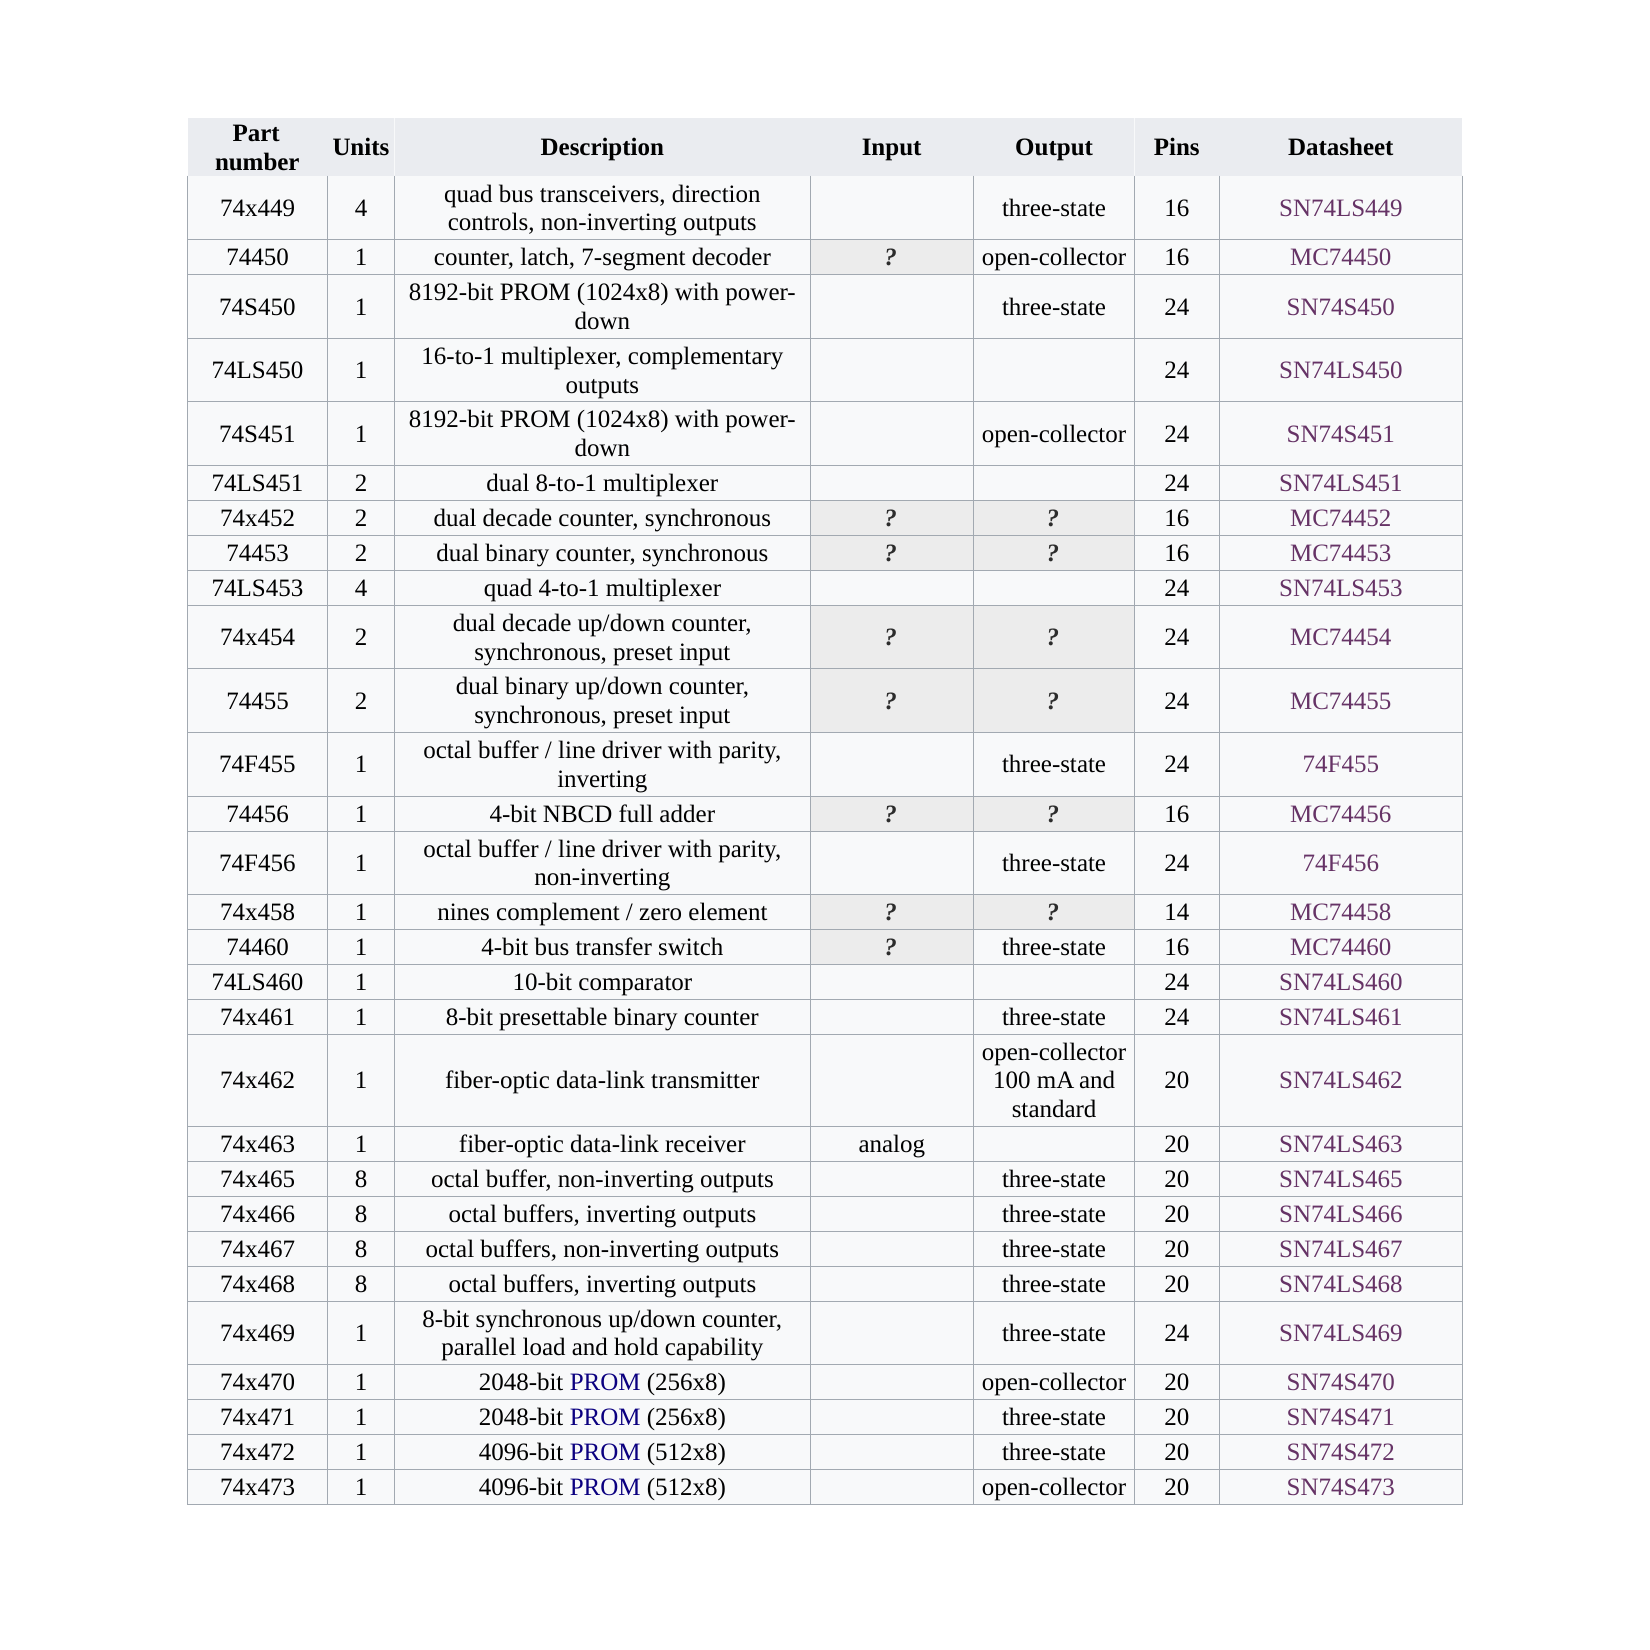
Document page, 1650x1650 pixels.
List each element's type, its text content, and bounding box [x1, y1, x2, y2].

table_cell 16 [1135, 240, 1219, 274]
table_cell MC74460 [1220, 930, 1462, 964]
table_cell octal buffers, inverting outputs [395, 1267, 810, 1301]
table_cell 1 [328, 1400, 394, 1434]
table_cell 74x465 [188, 1162, 327, 1196]
table_cell 24 [1135, 402, 1219, 465]
table_cell ? [811, 501, 973, 535]
table_cell 16 [1135, 536, 1219, 570]
table_cell [811, 1400, 973, 1434]
table_cell ? [974, 669, 1134, 732]
table_cell 8 [328, 1267, 394, 1301]
table_cell 24 [1135, 571, 1219, 605]
table_cell 14 [1135, 895, 1219, 929]
table_cell SN74LS450 [1220, 339, 1462, 401]
table_cell 16 [1135, 176, 1219, 239]
table_cell three-state [974, 1400, 1134, 1434]
table_cell octal buffers, non-inverting outputs [395, 1232, 810, 1266]
table_cell 8 [328, 1232, 394, 1266]
table_cell fiber-optic data-link receiver [395, 1127, 810, 1161]
table_cell 2 [328, 536, 394, 570]
table_cell 24 [1135, 965, 1219, 999]
table_cell 16 [1135, 501, 1219, 535]
table_cell 20 [1135, 1267, 1219, 1301]
table_cell 74F455 [188, 733, 327, 796]
table_cell 1 [328, 832, 394, 894]
table_cell 74x471 [188, 1400, 327, 1434]
table_cell SN74LS469 [1220, 1302, 1462, 1364]
table_cell 4 [328, 176, 394, 239]
table_cell 20 [1135, 1035, 1219, 1126]
table_cell three-state [974, 1267, 1134, 1301]
table_cell 74x454 [188, 606, 327, 668]
table_cell ? [811, 536, 973, 570]
table_cell 1 [328, 930, 394, 964]
table_cell three-state [974, 733, 1134, 796]
table_cell 8 [328, 1162, 394, 1196]
table_cell three-state [974, 1435, 1134, 1469]
table_cell 20 [1135, 1127, 1219, 1161]
table_cell 1 [328, 1035, 394, 1126]
table_cell [811, 832, 973, 894]
table_cell dual binary counter, synchronous [395, 536, 810, 570]
table_cell [974, 571, 1134, 605]
table_cell [811, 1000, 973, 1034]
table_cell SN74LS461 [1220, 1000, 1462, 1034]
table_cell 2 [328, 466, 394, 500]
table_cell octal buffers, inverting outputs [395, 1197, 810, 1231]
table_cell 1 [328, 1435, 394, 1469]
table_cell [974, 1127, 1134, 1161]
table_cell [811, 339, 973, 401]
table_cell 74x470 [188, 1365, 327, 1399]
table_cell 74F456 [1220, 832, 1462, 894]
table_cell ? [974, 536, 1134, 570]
table_cell SN74LS460 [1220, 965, 1462, 999]
table_cell 74455 [188, 669, 327, 732]
table_cell counter, latch, 7-segment decoder [395, 240, 810, 274]
table_cell [811, 1232, 973, 1266]
table_cell ? [811, 240, 973, 274]
table_cell three-state [974, 1232, 1134, 1266]
table_cell SN74LS453 [1220, 571, 1462, 605]
table_cell MC74450 [1220, 240, 1462, 274]
table_cell 1 [328, 339, 394, 401]
table_cell 20 [1135, 1162, 1219, 1196]
table_cell [811, 275, 973, 338]
table_cell [974, 339, 1134, 401]
table_cell SN74S472 [1220, 1435, 1462, 1469]
table_cell dual binary up/down counter, synchronous, preset input [395, 669, 810, 732]
table_cell 8-bit synchronous up/down counter, parallel load and hold capability [395, 1302, 810, 1364]
table_header Input [810, 118, 973, 176]
table_cell open-collector [974, 402, 1134, 465]
table_cell 74x461 [188, 1000, 327, 1034]
table_cell SN74LS466 [1220, 1197, 1462, 1231]
table_cell [811, 1162, 973, 1196]
table_cell three-state [974, 1000, 1134, 1034]
table_cell ? [974, 797, 1134, 831]
table_cell 1 [328, 1302, 394, 1364]
table_cell 74x462 [188, 1035, 327, 1126]
table_cell [974, 965, 1134, 999]
table_cell three-state [974, 1197, 1134, 1231]
table_cell 74x473 [188, 1470, 327, 1504]
table_cell SN74S450 [1220, 275, 1462, 338]
table_cell 10-bit comparator [395, 965, 810, 999]
table_cell 4 [328, 571, 394, 605]
table_cell 4096-bit PROM (512x8) [395, 1470, 810, 1504]
table_cell 1 [328, 895, 394, 929]
table_cell SN74LS465 [1220, 1162, 1462, 1196]
table_header Units [327, 118, 394, 176]
table_cell MC74454 [1220, 606, 1462, 668]
table_cell SN74S451 [1220, 402, 1462, 465]
table_cell ? [811, 797, 973, 831]
table_cell [811, 1302, 973, 1364]
table_cell ? [811, 930, 973, 964]
table_cell 74x458 [188, 895, 327, 929]
table_header Part number [188, 118, 327, 176]
table_cell SN74LS449 [1220, 176, 1462, 239]
table_cell ? [811, 895, 973, 929]
table_cell 16-to-1 multiplexer, complementary outputs [395, 339, 810, 401]
table_cell SN74LS462 [1220, 1035, 1462, 1126]
table_cell SN74S470 [1220, 1365, 1462, 1399]
table_cell open-collector 100 mA and standard [974, 1035, 1134, 1126]
table_cell SN74LS467 [1220, 1232, 1462, 1266]
table_cell [811, 1365, 973, 1399]
table_cell 74x467 [188, 1232, 327, 1266]
table_cell 74x468 [188, 1267, 327, 1301]
table_cell [811, 1470, 973, 1504]
table_cell 8-bit presettable binary counter [395, 1000, 810, 1034]
table_cell 74460 [188, 930, 327, 964]
table_cell [811, 176, 973, 239]
table_header Pins [1135, 118, 1219, 176]
table_cell SN74LS468 [1220, 1267, 1462, 1301]
table_cell 74F455 [1220, 733, 1462, 796]
table_cell open-collector [974, 1365, 1134, 1399]
table_cell octal buffer / line driver with parity, non-inverting [395, 832, 810, 894]
table_cell 74456 [188, 797, 327, 831]
table_cell 74453 [188, 536, 327, 570]
table_cell three-state [974, 930, 1134, 964]
table_cell [811, 965, 973, 999]
table_cell 1 [328, 965, 394, 999]
table_cell 74450 [188, 240, 327, 274]
table_cell 2048-bit PROM (256x8) [395, 1365, 810, 1399]
table_cell ? [974, 895, 1134, 929]
table_cell ? [811, 606, 973, 668]
table_cell 74LS451 [188, 466, 327, 500]
table_cell analog [811, 1127, 973, 1161]
table_cell 20 [1135, 1232, 1219, 1266]
table_cell 24 [1135, 669, 1219, 732]
table_cell MC74458 [1220, 895, 1462, 929]
table_cell 1 [328, 275, 394, 338]
table_cell open-collector [974, 1470, 1134, 1504]
table_cell SN74LS463 [1220, 1127, 1462, 1161]
table_cell [811, 1035, 973, 1126]
table_cell 74x449 [188, 176, 327, 239]
table_cell 20 [1135, 1197, 1219, 1231]
table_cell 74x452 [188, 501, 327, 535]
table_cell 24 [1135, 1302, 1219, 1364]
table_cell 24 [1135, 339, 1219, 401]
table_cell SN74S471 [1220, 1400, 1462, 1434]
table_cell 74x466 [188, 1197, 327, 1231]
table_cell octal buffer / line driver with parity, inverting [395, 733, 810, 796]
table_cell 74x469 [188, 1302, 327, 1364]
table_cell [811, 1435, 973, 1469]
table_cell 20 [1135, 1365, 1219, 1399]
table_cell 1 [328, 1000, 394, 1034]
table_cell 74x472 [188, 1435, 327, 1469]
table_cell 1 [328, 1470, 394, 1504]
table_cell 2048-bit PROM (256x8) [395, 1400, 810, 1434]
table_cell three-state [974, 1302, 1134, 1364]
table_cell ? [811, 669, 973, 732]
table_header Datasheet [1219, 118, 1462, 176]
table_cell MC74455 [1220, 669, 1462, 732]
table_cell 74F456 [188, 832, 327, 894]
table_cell 74S450 [188, 275, 327, 338]
table_cell 1 [328, 1365, 394, 1399]
table_cell 1 [328, 797, 394, 831]
table_cell MC74453 [1220, 536, 1462, 570]
table_cell MC74452 [1220, 501, 1462, 535]
table_cell nines complement / zero element [395, 895, 810, 929]
table_cell 4-bit bus transfer switch [395, 930, 810, 964]
table_cell 4096-bit PROM (512x8) [395, 1435, 810, 1469]
table_cell 24 [1135, 733, 1219, 796]
table_cell 8192-bit PROM (1024x8) with power-down [395, 275, 810, 338]
table_cell quad bus transceivers, direction controls, non-inverting outputs [395, 176, 810, 239]
table_cell [811, 1197, 973, 1231]
table_cell 2 [328, 606, 394, 668]
table_cell 1 [328, 402, 394, 465]
table_cell 20 [1135, 1435, 1219, 1469]
table_cell quad 4-to-1 multiplexer [395, 571, 810, 605]
table_cell 74S451 [188, 402, 327, 465]
table_cell 24 [1135, 832, 1219, 894]
table_cell ? [974, 606, 1134, 668]
table_cell 4-bit NBCD full adder [395, 797, 810, 831]
table_cell 74LS450 [188, 339, 327, 401]
table_cell dual 8-to-1 multiplexer [395, 466, 810, 500]
table_cell [811, 571, 973, 605]
table_header Output [973, 118, 1134, 176]
table_cell [974, 466, 1134, 500]
table_cell 24 [1135, 1000, 1219, 1034]
table_cell fiber-optic data-link transmitter [395, 1035, 810, 1126]
table_cell three-state [974, 275, 1134, 338]
table_cell octal buffer, non-inverting outputs [395, 1162, 810, 1196]
table_header Description [395, 118, 810, 176]
table_cell three-state [974, 832, 1134, 894]
table_cell 8 [328, 1197, 394, 1231]
table_cell ? [974, 501, 1134, 535]
table_cell three-state [974, 1162, 1134, 1196]
table_cell 2 [328, 501, 394, 535]
table_cell 24 [1135, 275, 1219, 338]
table_cell 74LS460 [188, 965, 327, 999]
table_cell open-collector [974, 240, 1134, 274]
table_cell 1 [328, 733, 394, 796]
table_cell 1 [328, 240, 394, 274]
table_cell 20 [1135, 1400, 1219, 1434]
table_cell SN74S473 [1220, 1470, 1462, 1504]
table_cell 8192-bit PROM (1024x8) with power-down [395, 402, 810, 465]
table_cell dual decade up/down counter, synchronous, preset input [395, 606, 810, 668]
table_cell SN74LS451 [1220, 466, 1462, 500]
table_cell 74LS453 [188, 571, 327, 605]
table_cell 74x463 [188, 1127, 327, 1161]
table_cell MC74456 [1220, 797, 1462, 831]
table_cell [811, 466, 973, 500]
table_cell [811, 1267, 973, 1301]
table_cell 2 [328, 669, 394, 732]
table_cell 16 [1135, 930, 1219, 964]
table_cell [811, 733, 973, 796]
table_cell 20 [1135, 1470, 1219, 1504]
table_cell 24 [1135, 606, 1219, 668]
table_cell three-state [974, 176, 1134, 239]
table_cell dual decade counter, synchronous [395, 501, 810, 535]
table_cell 16 [1135, 797, 1219, 831]
table_cell 24 [1135, 466, 1219, 500]
table_cell [811, 402, 973, 465]
table_cell 1 [328, 1127, 394, 1161]
